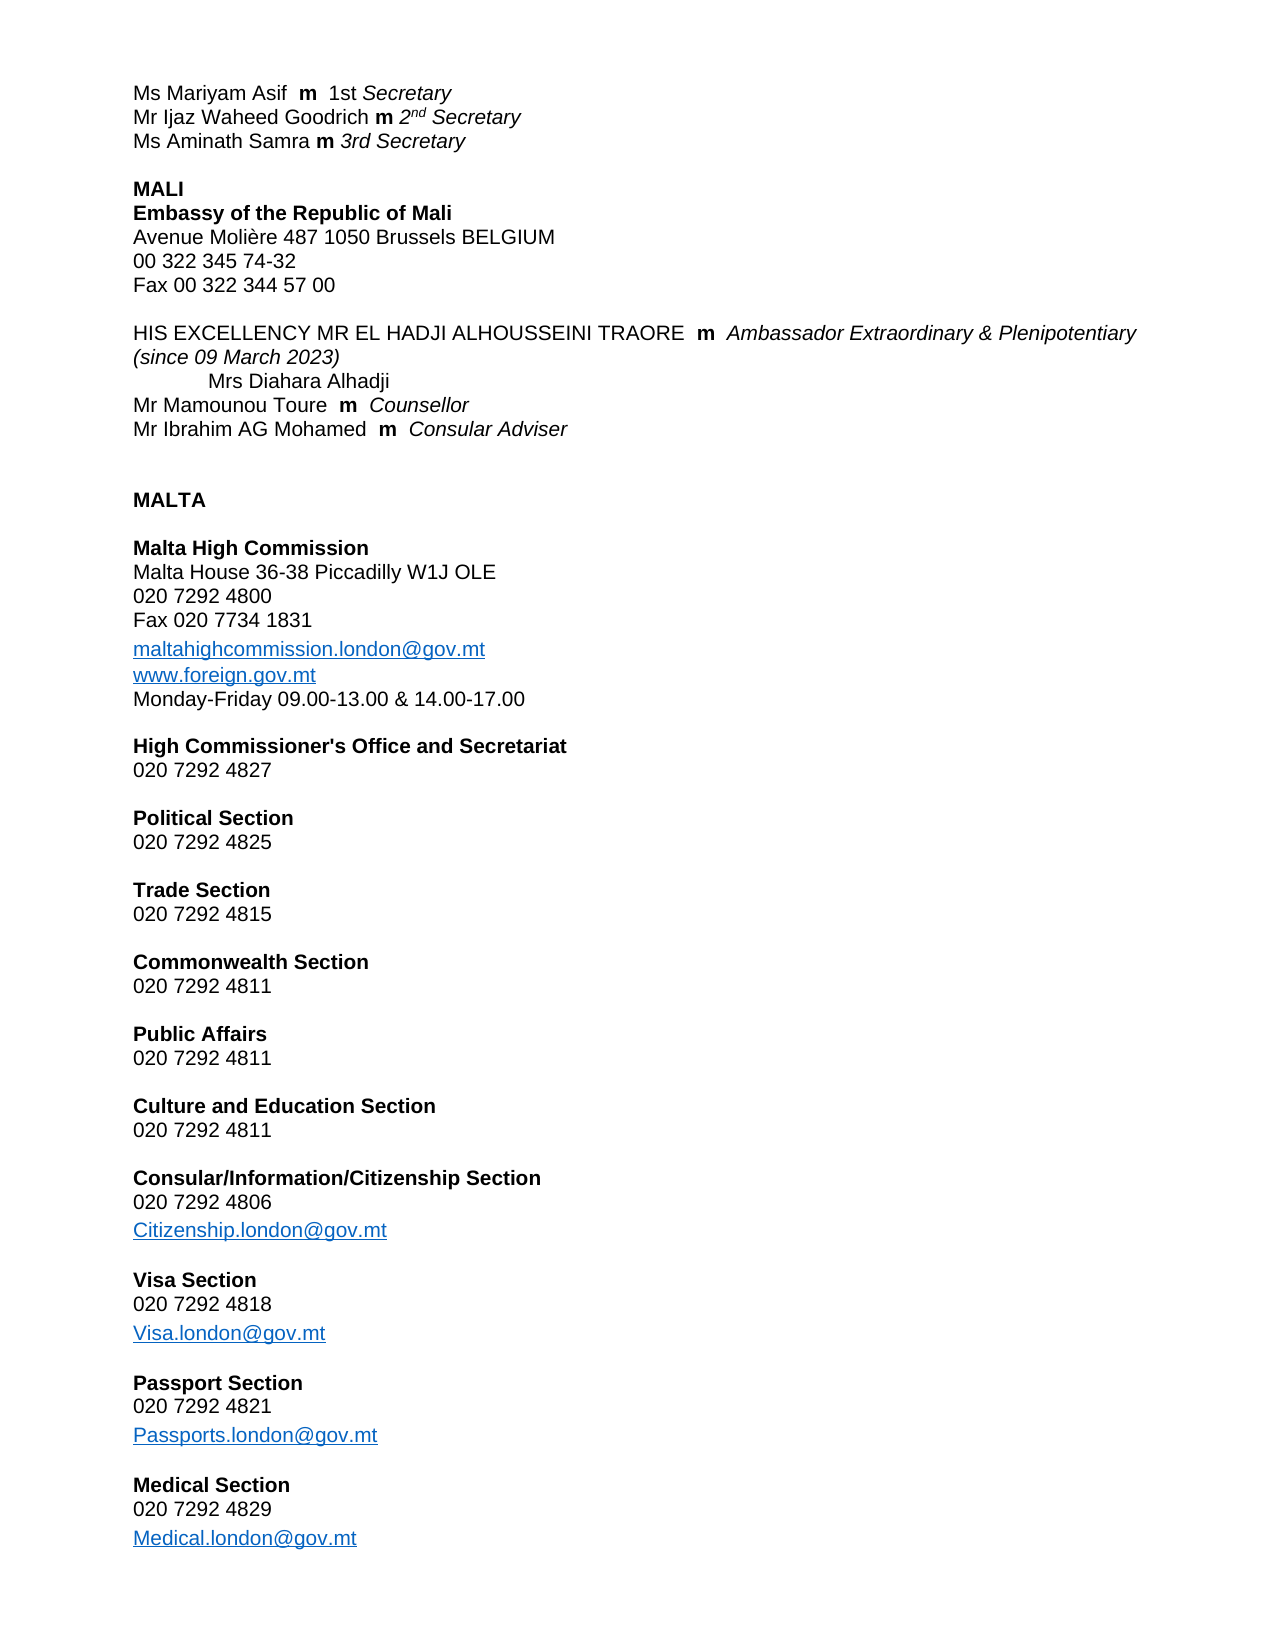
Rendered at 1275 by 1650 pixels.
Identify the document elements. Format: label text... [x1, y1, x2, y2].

text 020 7292 4825 [133, 830, 1181, 854]
text 020 7292 4806 [133, 1189, 1181, 1213]
text Culture and Education Section [133, 1094, 1181, 1118]
text Trade Section [133, 878, 1181, 902]
text 020 7292 4829 [133, 1497, 1181, 1521]
text HIS EXCELLENCY MR EL HADJI ALHOUSSEINI TRAORE m Ambassador Extraordinary & Plenipotentiary (since 09 March 2023) [133, 321, 1181, 368]
text maltahighcommission.london@gov.mt [133, 632, 1181, 662]
text Passport Section [133, 1370, 1181, 1394]
text 00 322 345 74-32 [133, 249, 1181, 273]
text 020 7292 4811 [133, 974, 1181, 998]
text 020 7292 4821 [133, 1394, 1181, 1418]
text Ms Aminath Samra m 3rd Secretary [133, 129, 1181, 153]
text Medical Section [133, 1473, 1181, 1497]
text MALI [133, 177, 1181, 201]
text Medical.london@gov.mt [133, 1521, 1181, 1551]
text Fax 020 7734 1831 [133, 608, 1181, 632]
text www.foreign.gov.mt [133, 662, 1181, 686]
text 020 7292 4827 [133, 758, 1181, 782]
text Visa Section [133, 1268, 1181, 1292]
text High Commissioner's Office and Secretariat [133, 734, 1181, 758]
text Fax 00 322 344 57 00 [133, 273, 1181, 297]
text MALTA [133, 488, 1181, 512]
text Ms Mariyam Asif m 1st Secretary [133, 81, 1181, 105]
text Mr Ibrahim AG Mohamed m Consular Adviser [133, 416, 1181, 440]
text Mrs Diahara Alhadji [133, 368, 1181, 392]
text 020 7292 4811 [133, 1118, 1181, 1142]
text Citizenship.london@gov.mt [133, 1213, 1181, 1244]
text Monday-Friday 09.00-13.00 & 14.00-17.00 [133, 686, 1181, 710]
text 020 7292 4800 [133, 584, 1181, 608]
text Passports.london@gov.mt [133, 1418, 1181, 1449]
text Malta House 36-38 Piccadilly W1J OLE [133, 560, 1181, 584]
text Commonwealth Section [133, 950, 1181, 974]
text Mr Ijaz Waheed Goodrich m 2nd Secretary [133, 105, 1181, 129]
text Consular/Information/Citizenship Section [133, 1166, 1181, 1189]
text Avenue Molière 487 1050 Brussels BELGIUM [133, 225, 1181, 249]
text Malta High Commission [133, 536, 1181, 560]
text Visa.london@gov.mt [133, 1316, 1181, 1346]
text 020 7292 4818 [133, 1292, 1181, 1316]
text Mr Mamounou Toure m Counsellor [133, 392, 1181, 416]
text 020 7292 4815 [133, 902, 1181, 926]
text Embassy of the Republic of Mali [133, 201, 1181, 225]
text 020 7292 4811 [133, 1046, 1181, 1070]
text Public Affairs [133, 1022, 1181, 1046]
text Political Section [133, 806, 1181, 830]
